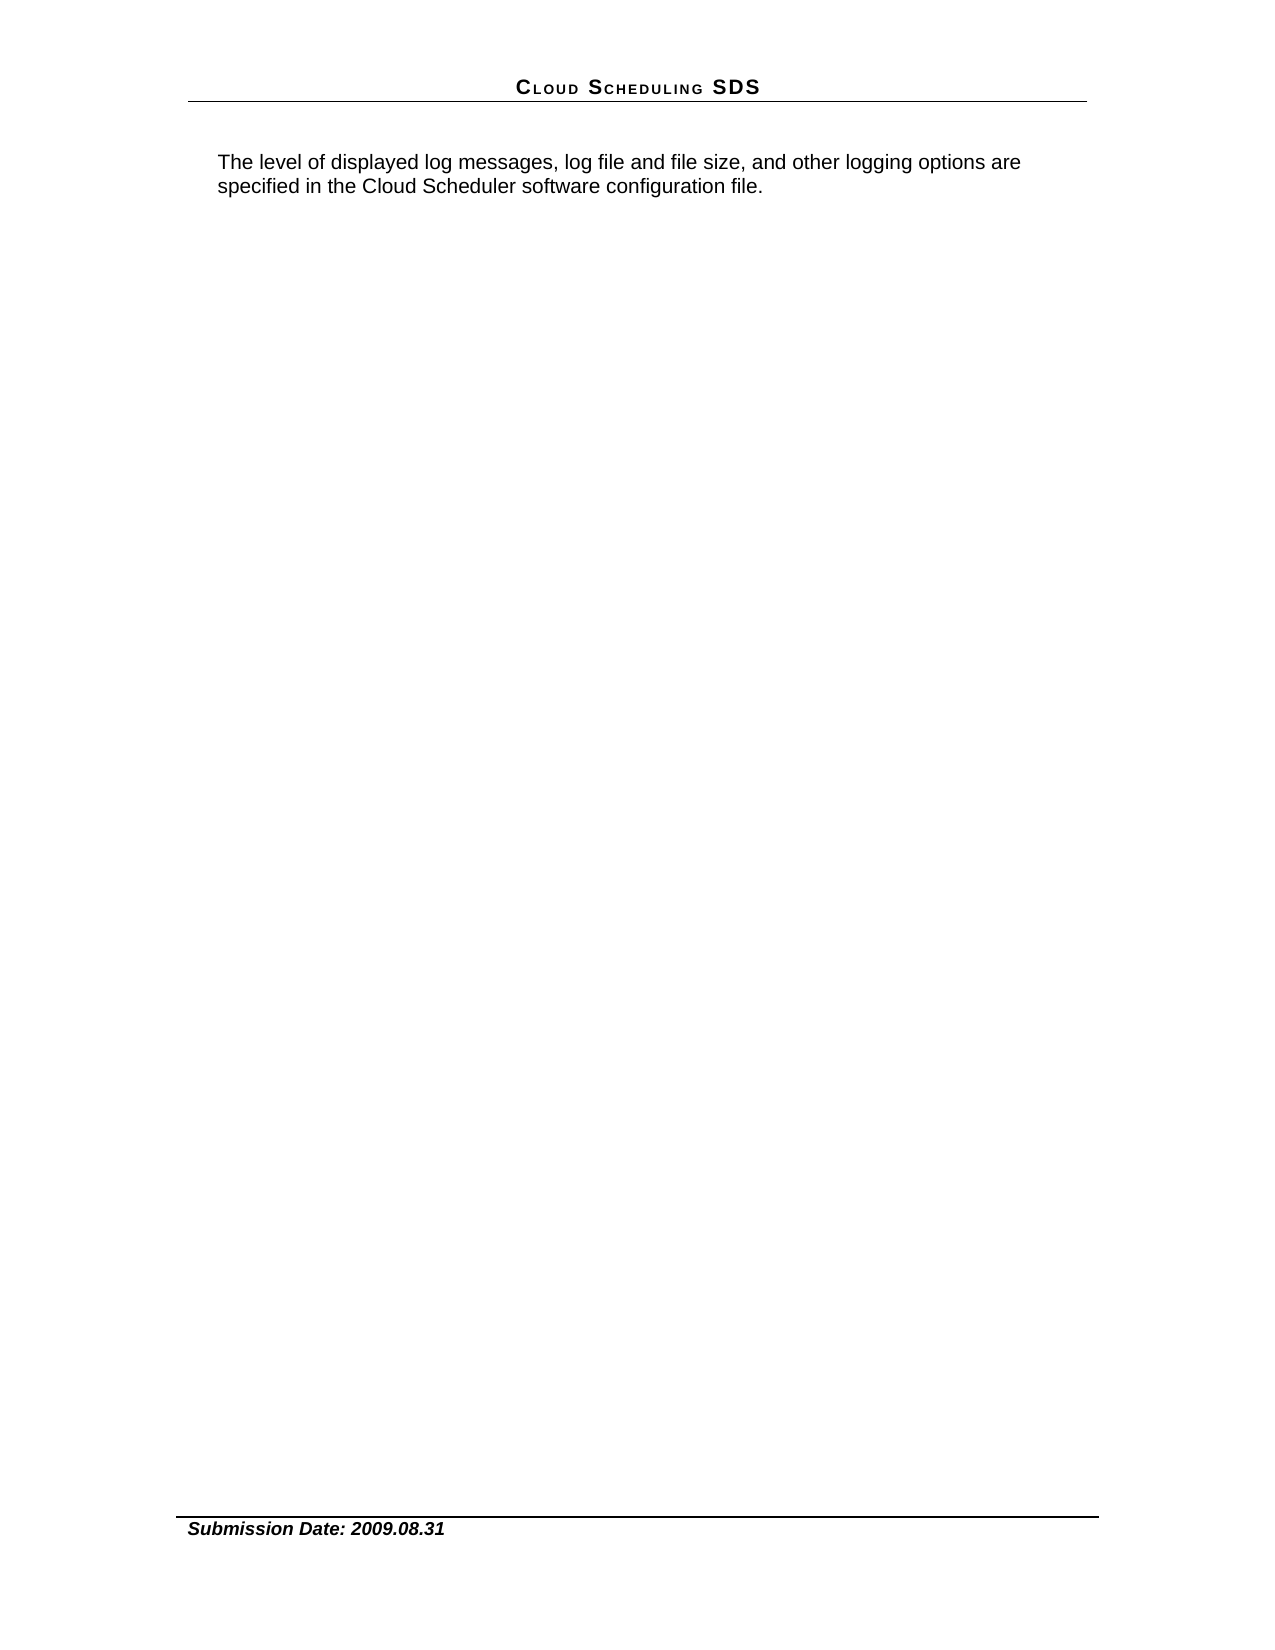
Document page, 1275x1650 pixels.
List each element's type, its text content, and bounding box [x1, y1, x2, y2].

text The level of displayed log messages, log file and file size, and other logging options are specified in the Cloud Scheduler software configuration file. [217, 150, 1087, 198]
